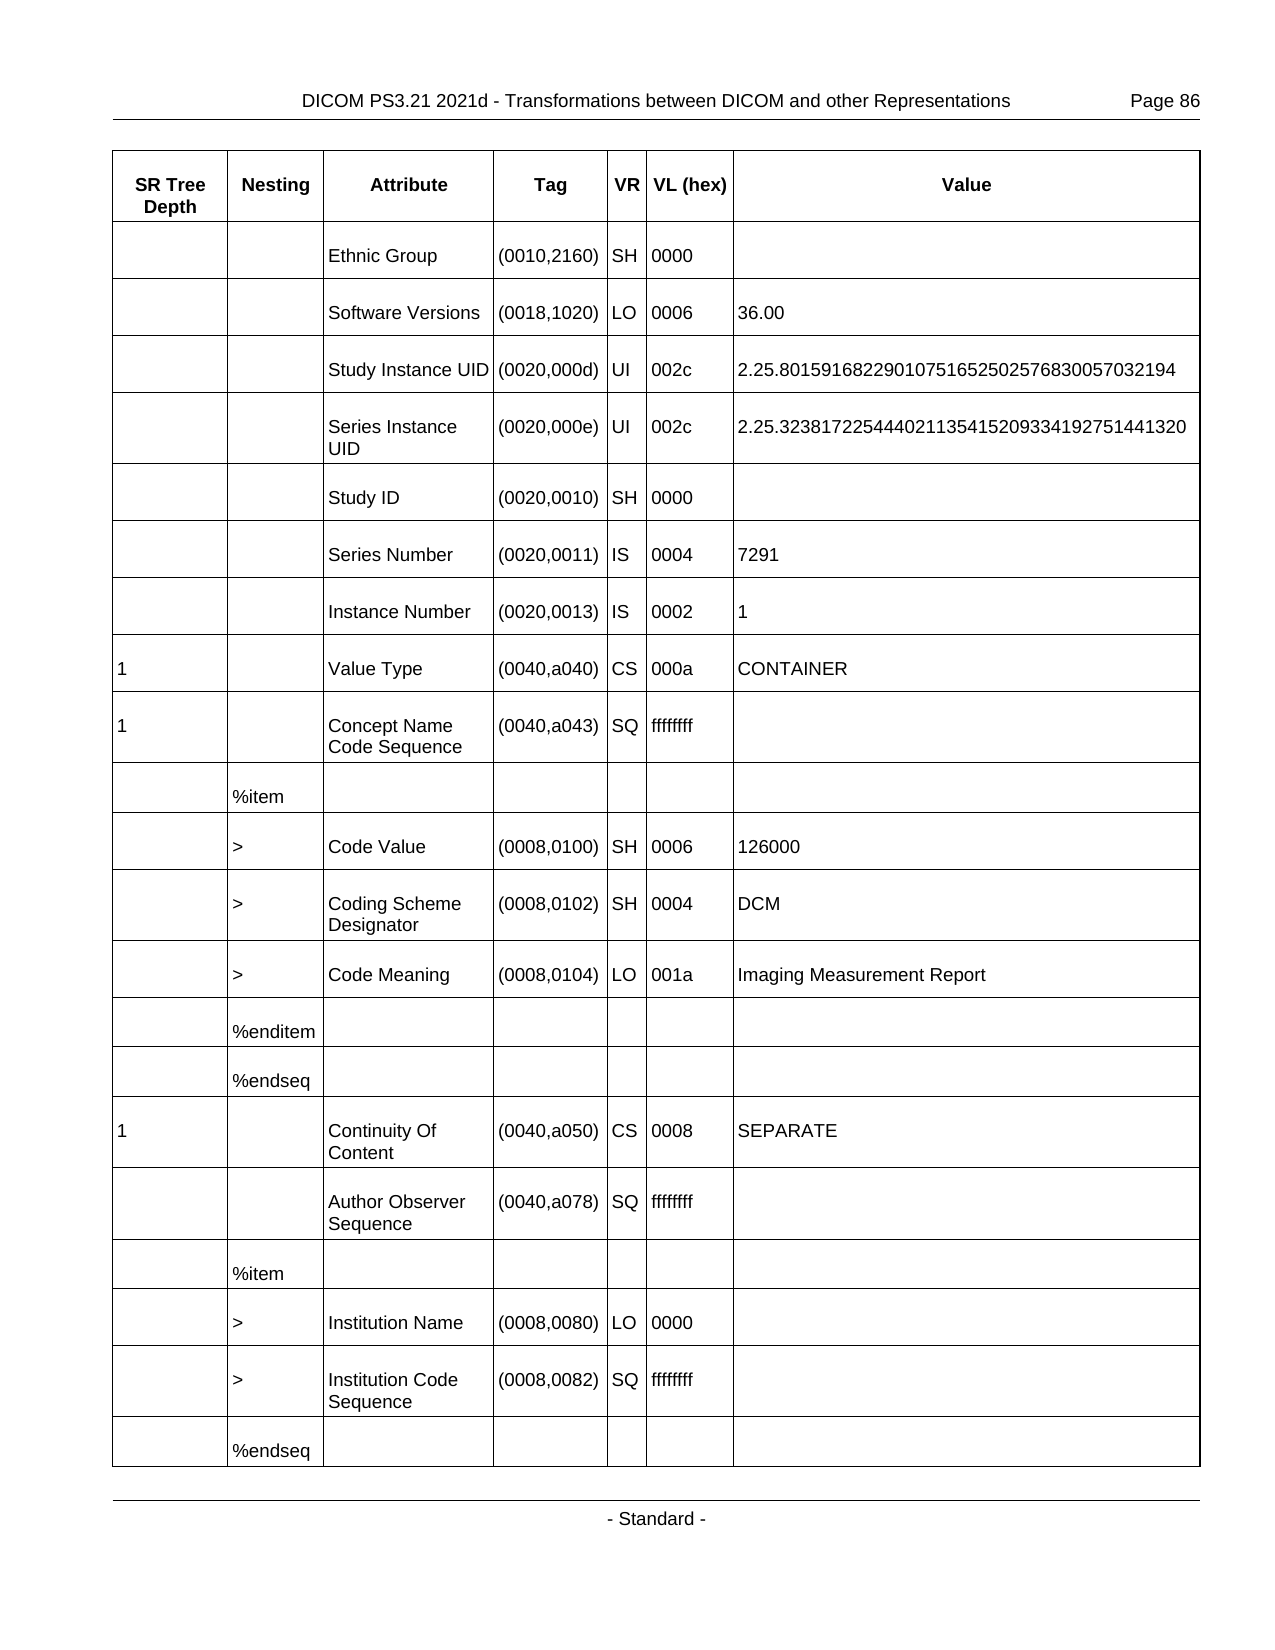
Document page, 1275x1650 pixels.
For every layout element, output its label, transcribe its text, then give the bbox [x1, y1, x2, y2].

table_cell [608, 1240, 646, 1288]
table_cell [608, 1417, 646, 1466]
table_cell [647, 1417, 733, 1466]
table_cell Code Value [324, 813, 493, 868]
table_cell (0008,0080) [494, 1289, 607, 1345]
table_cell [324, 763, 493, 812]
table_cell (0008,0102) [494, 870, 607, 940]
table_cell [647, 1240, 733, 1288]
table_cell [647, 998, 733, 1046]
table_cell Study Instance UID [324, 336, 493, 392]
table_cell [734, 1168, 1199, 1238]
table_cell SQ [608, 692, 646, 762]
table_cell LO [608, 941, 646, 997]
table_cell Concept Name Code Sequence [324, 692, 493, 762]
table_cell [113, 1047, 227, 1096]
table_cell > [228, 813, 323, 868]
table_cell [734, 763, 1199, 812]
table_cell 002c [647, 336, 733, 392]
table_cell SEPARATE [734, 1097, 1199, 1167]
table_cell Institution Name [324, 1289, 493, 1345]
table_cell [734, 998, 1199, 1046]
table_cell [113, 763, 227, 812]
table_cell 0008 [647, 1097, 733, 1167]
table_cell SH [608, 222, 646, 278]
table_cell [734, 1346, 1199, 1416]
table_cell UI [608, 336, 646, 392]
table_cell 126000 [734, 813, 1199, 868]
table_cell [113, 521, 227, 577]
table_cell 0000 [647, 464, 733, 520]
table_cell [228, 1097, 323, 1167]
table_cell 0006 [647, 813, 733, 868]
table_cell UI [608, 393, 646, 463]
table_cell [113, 1168, 227, 1238]
table_cell (0040,a050) [494, 1097, 607, 1167]
table_cell ffffffff [647, 692, 733, 762]
table_cell 2.25.323817225444021135415209334192751441320 [734, 393, 1199, 463]
table_cell (0020,0011) [494, 521, 607, 577]
table_header Nesting [228, 151, 323, 221]
table_cell SH [608, 813, 646, 868]
table_cell SQ [608, 1346, 646, 1416]
table_cell [113, 336, 227, 392]
table_cell [324, 1047, 493, 1096]
table_cell SH [608, 870, 646, 940]
table_cell [228, 393, 323, 463]
table_cell SH [608, 464, 646, 520]
table_cell [608, 763, 646, 812]
table_cell 001a [647, 941, 733, 997]
table_cell [228, 692, 323, 762]
table_cell 1 [734, 578, 1199, 634]
table_header Value [734, 151, 1199, 221]
table_cell 1 [113, 1097, 227, 1167]
table_cell [324, 1240, 493, 1288]
table_cell Study ID [324, 464, 493, 520]
table_cell [734, 222, 1199, 278]
table_cell 002c [647, 393, 733, 463]
table_cell %item [228, 1240, 323, 1288]
table_cell [113, 941, 227, 997]
table_cell [113, 1417, 227, 1466]
table_cell [113, 998, 227, 1046]
table_cell 36.00 [734, 279, 1199, 335]
table_cell 2.25.80159168229010751652502576830057032194 [734, 336, 1199, 392]
table_cell [113, 279, 227, 335]
table_cell LO [608, 279, 646, 335]
table_cell [228, 635, 323, 691]
table_cell [113, 813, 227, 868]
table_cell [494, 1047, 607, 1096]
table_cell (0008,0104) [494, 941, 607, 997]
table_cell [113, 1289, 227, 1345]
table_cell Series Number [324, 521, 493, 577]
table_cell 0004 [647, 521, 733, 577]
table_cell [113, 578, 227, 634]
table_cell [494, 763, 607, 812]
table_cell 0000 [647, 222, 733, 278]
table_cell SQ [608, 1168, 646, 1238]
table_cell [494, 998, 607, 1046]
table_cell ffffffff [647, 1168, 733, 1238]
table_cell ffffffff [647, 1346, 733, 1416]
table_cell Continuity Of Content [324, 1097, 493, 1167]
table_cell [228, 578, 323, 634]
table_cell 0000 [647, 1289, 733, 1345]
table_cell Code Meaning [324, 941, 493, 997]
table_cell [228, 521, 323, 577]
table_cell [734, 692, 1199, 762]
table_cell > [228, 941, 323, 997]
table_cell (0008,0082) [494, 1346, 607, 1416]
table_cell CONTAINER [734, 635, 1199, 691]
table_cell %endseq [228, 1047, 323, 1096]
table_header Tag [494, 151, 607, 221]
table_cell IS [608, 578, 646, 634]
table_cell > [228, 1289, 323, 1345]
table_cell [113, 870, 227, 940]
table_cell [113, 464, 227, 520]
table_cell %endseq [228, 1417, 323, 1466]
table_cell [734, 1289, 1199, 1345]
table_cell (0020,000e) [494, 393, 607, 463]
table_cell [734, 464, 1199, 520]
table_cell 000a [647, 635, 733, 691]
table_cell [324, 1417, 493, 1466]
table_cell DCM [734, 870, 1199, 940]
table_cell [228, 1168, 323, 1238]
table_cell [734, 1047, 1199, 1096]
table_cell 1 [113, 692, 227, 762]
table_cell Author Observer Sequence [324, 1168, 493, 1238]
table_cell [608, 1047, 646, 1096]
table_cell LO [608, 1289, 646, 1345]
table_cell (0020,0013) [494, 578, 607, 634]
table_cell [228, 464, 323, 520]
table_cell 0004 [647, 870, 733, 940]
table_cell (0020,000d) [494, 336, 607, 392]
table_cell [647, 1047, 733, 1096]
table_cell [113, 1240, 227, 1288]
table_cell [228, 222, 323, 278]
table_cell Value Type [324, 635, 493, 691]
table_cell Coding Scheme Designator [324, 870, 493, 940]
table_header VL (hex) [647, 151, 733, 221]
table_header Attribute [324, 151, 493, 221]
table_cell Ethnic Group [324, 222, 493, 278]
table_cell (0020,0010) [494, 464, 607, 520]
table_cell (0008,0100) [494, 813, 607, 868]
table_cell Software Versions [324, 279, 493, 335]
table_cell %enditem [228, 998, 323, 1046]
table_cell [113, 1346, 227, 1416]
table_cell [494, 1417, 607, 1466]
table_cell [324, 998, 493, 1046]
table_cell [228, 336, 323, 392]
table_cell CS [608, 635, 646, 691]
table_cell 1 [113, 635, 227, 691]
table_cell Institution Code Sequence [324, 1346, 493, 1416]
table_cell > [228, 1346, 323, 1416]
table_cell (0040,a078) [494, 1168, 607, 1238]
table_cell Series Instance UID [324, 393, 493, 463]
table_cell CS [608, 1097, 646, 1167]
table_cell [113, 222, 227, 278]
table_cell (0040,a040) [494, 635, 607, 691]
table_cell 0002 [647, 578, 733, 634]
table_cell %item [228, 763, 323, 812]
table_header VR [608, 151, 646, 221]
table_cell > [228, 870, 323, 940]
table_cell [113, 393, 227, 463]
table_cell [608, 998, 646, 1046]
table_cell [494, 1240, 607, 1288]
table_cell [228, 279, 323, 335]
table_cell [734, 1417, 1199, 1466]
table_cell (0010,2160) [494, 222, 607, 278]
table_cell (0040,a043) [494, 692, 607, 762]
table_cell [734, 1240, 1199, 1288]
table_cell (0018,1020) [494, 279, 607, 335]
table_cell 0006 [647, 279, 733, 335]
table_cell IS [608, 521, 646, 577]
table_cell 7291 [734, 521, 1199, 577]
table_cell Imaging Measurement Report [734, 941, 1199, 997]
table_header SR Tree Depth [113, 151, 227, 221]
table_cell Instance Number [324, 578, 493, 634]
table_cell [647, 763, 733, 812]
